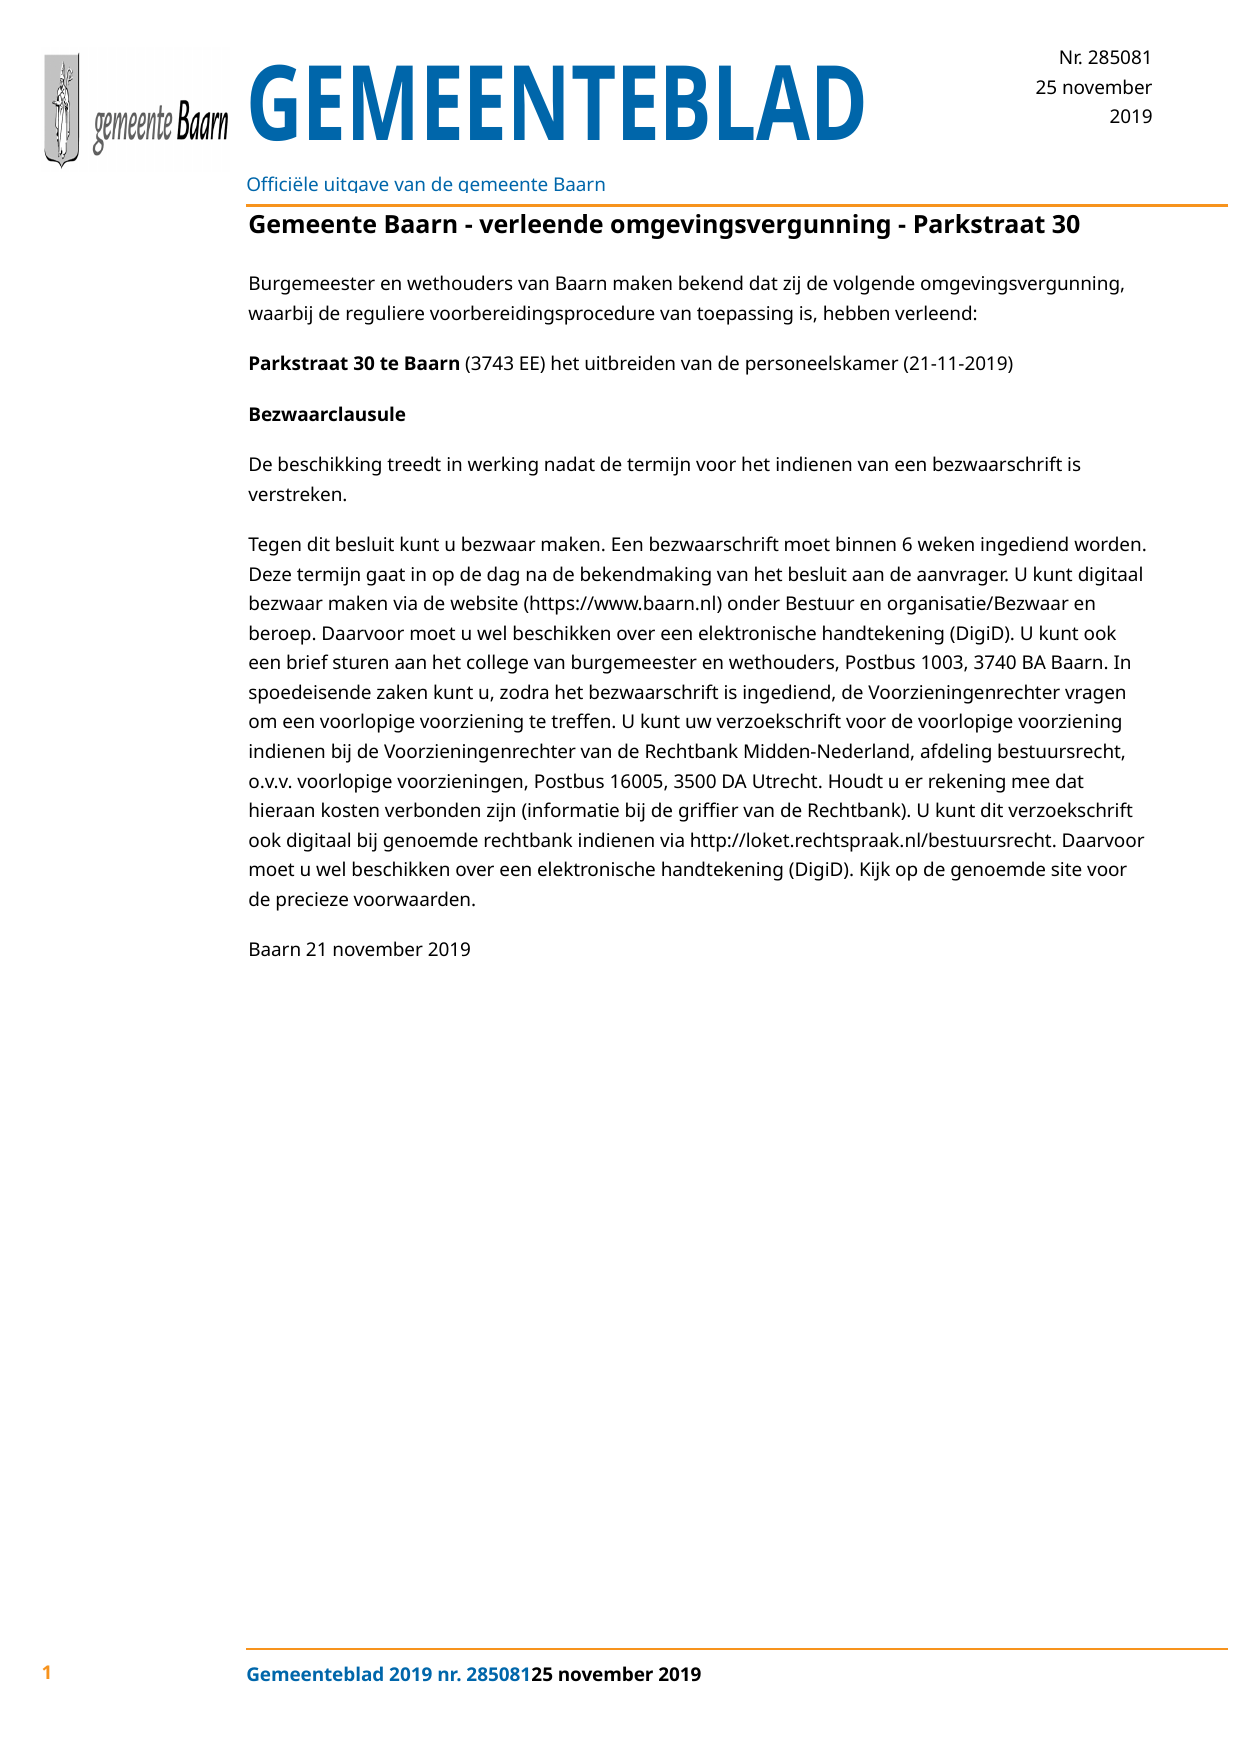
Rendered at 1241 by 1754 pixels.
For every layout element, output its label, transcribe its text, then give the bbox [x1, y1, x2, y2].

text Parkstraat 30 te Baarn (3743 EE) het uitbreiden van de personeelskamer (21-11-2019) [248, 350, 1152, 376]
text Baarn 21 november 2019 [248, 937, 1152, 962]
text Gemeente Baarn - verleende omgevingsvergunning - Parkstraat 30 [248, 207, 1152, 241]
text De beschikking treedt in werking nadat de termijn voor het indienen van een bezwaarschrift is verstreken. [248, 451, 1152, 506]
text Bezwaarclausule [248, 401, 1152, 426]
text Tegen dit besluit kunt u bezwaar maken. Een bezwaarschrift moet binnen 6 weken ingediend worden. Deze termijn gaat in op de dag na de bekendmaking van het besluit aan de aanvrager. U kunt digitaal bezwaar maken via de website (https://www.baarn.nl) onder Bestuur en organisatie/Bezwaar en beroep. Daarvoor moet u wel beschikken over een elektronische handtekening (DigiD). U kunt ook een brief sturen aan het college van burgemeester en wethouders, Postbus 1003, 3740 BA Baarn. In spoedeisende zaken kunt u, zodra het bezwaarschrift is ingediend, de Voorzieningenrechter vragen om een voorlopige voorziening te treffen. U kunt uw verzoekschrift voor de voorlopige voorziening indienen bij de Voorzieningenrechter van de Rechtbank Midden-Nederland, afdeling bestuursrecht, o.v.v. voorlopige voorzieningen, Postbus 16005, 3500 DA Utrecht. Houdt u er rekening mee dat hieraan kosten verbonden zijn (informatie bij de griffier van de Rechtbank). U kunt dit verzoekschrift ook digitaal bij genoemde rechtbank indienen via http://loket.rechtspraak.nl/bestuursrecht. Daarvoor moet u wel beschikken over een elektronische handtekening (DigiD). Kijk op de genoemde site voor de precieze voorwaarden. [248, 531, 1152, 912]
text Burgemeester en wethouders van Baarn maken bekend dat zij de volgende omgevingsvergunning, waarbij de reguliere voorbereidingsprocedure van toepassing is, hebben verleend: [248, 270, 1152, 326]
picture [41, 47, 231, 172]
